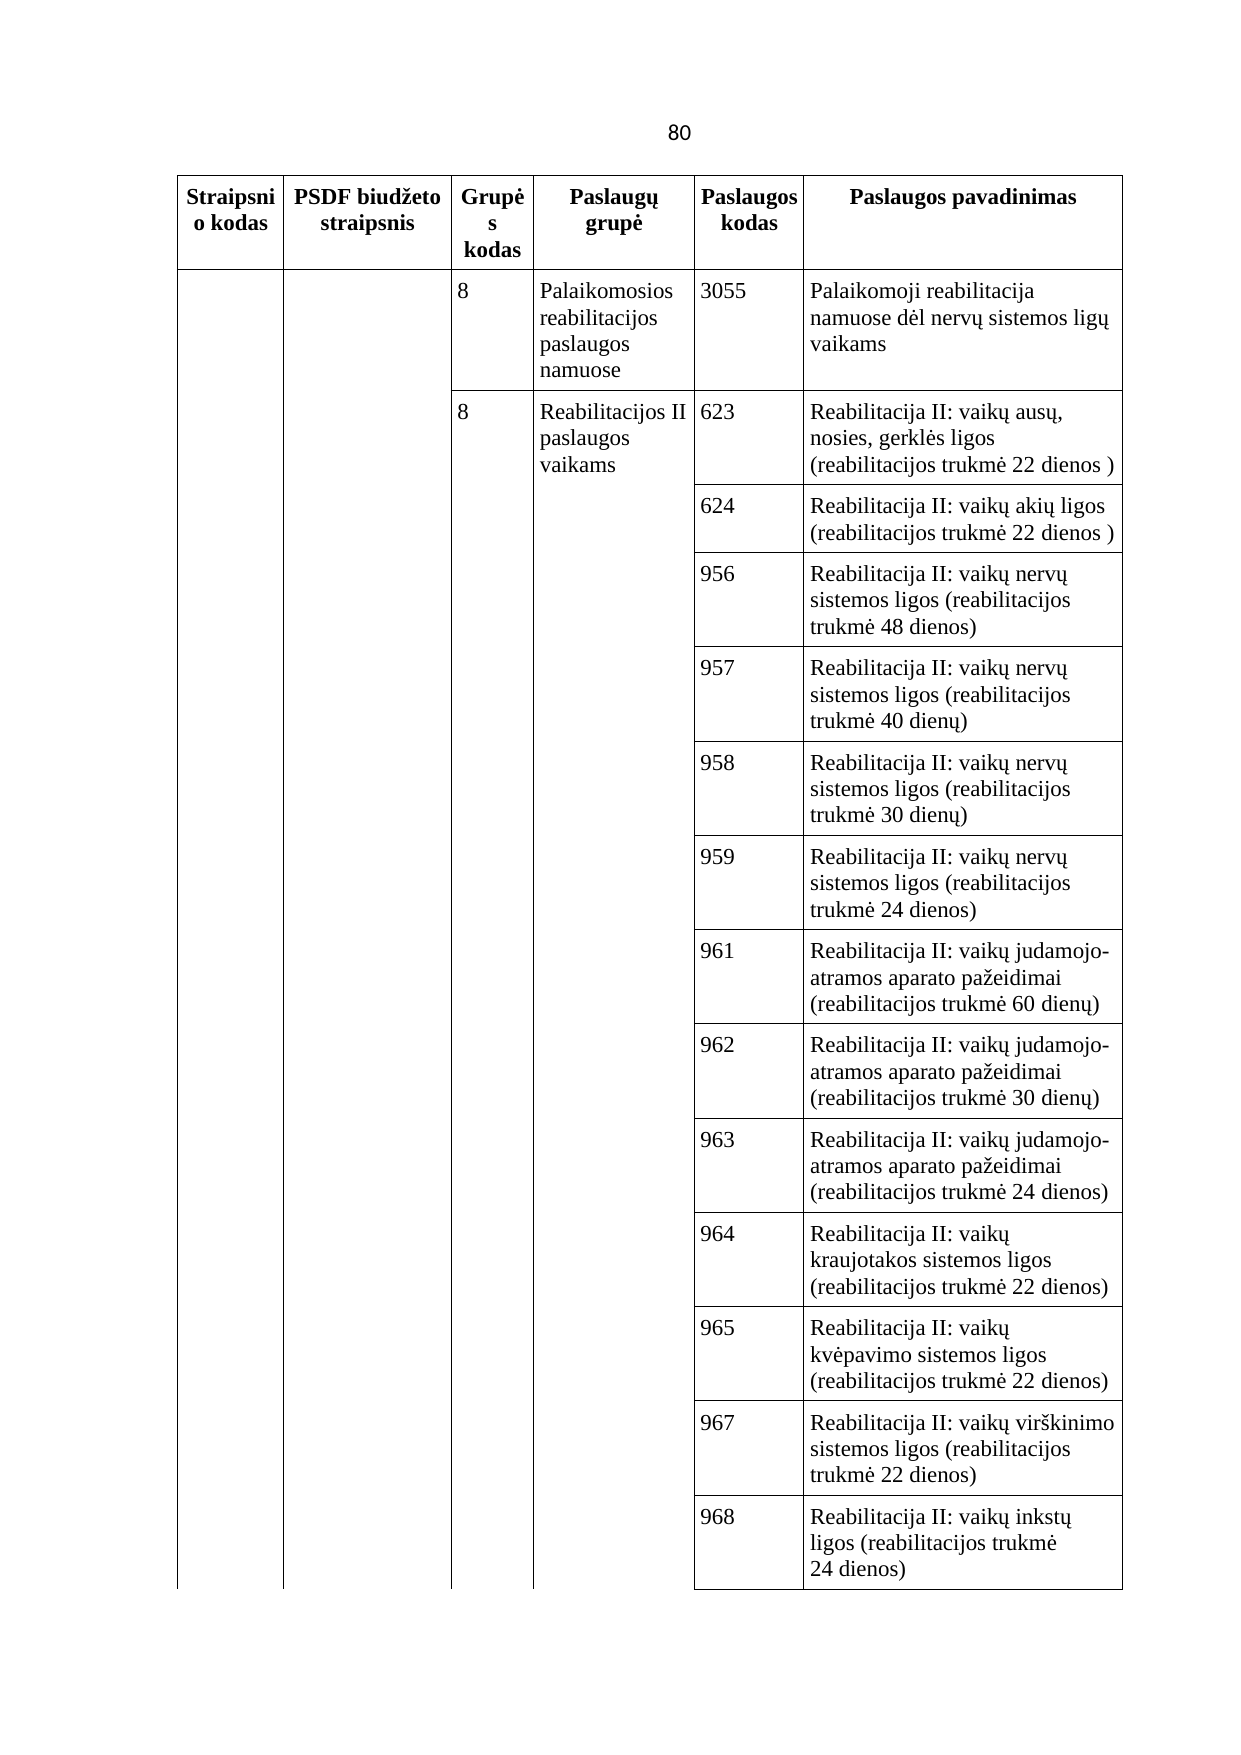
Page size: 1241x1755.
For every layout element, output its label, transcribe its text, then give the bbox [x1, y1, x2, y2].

table_cell [284, 646, 451, 741]
table_cell [178, 484, 283, 552]
table_cell [452, 1118, 533, 1212]
table_cell [178, 646, 283, 741]
table_cell 964 [695, 1213, 803, 1306]
table_cell [452, 741, 533, 835]
table_cell [452, 1212, 533, 1306]
table_cell [452, 835, 533, 929]
table_cell 8 [452, 391, 533, 484]
table_header Straipsnio kodas [178, 176, 283, 269]
table_cell [284, 1495, 451, 1589]
table_cell [452, 1495, 533, 1589]
table_cell [178, 1023, 283, 1118]
table_cell Reabilitacija II: vaikų kraujotakos sistemos ligos (reabilitacijos trukmė 22 dienos) [804, 1213, 1122, 1306]
table_cell [534, 484, 694, 552]
table_cell 962 [695, 1024, 803, 1118]
table_cell [284, 741, 451, 835]
table_cell [534, 1400, 694, 1495]
table_cell [534, 1212, 694, 1306]
table_cell 965 [695, 1307, 803, 1400]
table_header Grupės kodas [452, 176, 533, 269]
table_cell [534, 929, 694, 1023]
table_header Paslaugos kodas [695, 176, 803, 269]
table_cell Palaikomoji reabilitacija namuose dėl nervų sistemos ligų vaikams [804, 270, 1122, 390]
table_cell Reabilitacija II: vaikų inkstų ligos (reabilitacijos trukmė 24 dienos) [804, 1496, 1122, 1589]
table_cell [178, 1118, 283, 1212]
table_cell [284, 270, 451, 390]
table_cell 623 [695, 391, 803, 484]
table_cell 968 [695, 1496, 803, 1589]
table_cell [178, 552, 283, 646]
table_cell Reabilitacija II: vaikų nervų sistemos ligos (reabilitacijos trukmė 48 dienos) [804, 553, 1122, 646]
table_cell Reabilitacija II: vaikų nervų sistemos ligos (reabilitacijos trukmė 30 dienų) [804, 742, 1122, 835]
table_cell Palaikomosios reabilitacijos paslaugos namuose [534, 270, 694, 390]
table_cell [284, 390, 451, 484]
table_cell [534, 741, 694, 835]
table_cell [284, 1023, 451, 1118]
table_cell Reabilitacija II: vaikų judamojo-atramos aparato pažeidimai (reabilitacijos trukmė 60 dienų) [804, 930, 1122, 1023]
table_cell 957 [695, 647, 803, 741]
table_header PSDF biudžeto straipsnis [284, 176, 451, 269]
table_cell Reabilitacija II: vaikų virškinimo sistemos ligos (reabilitacijos trukmė 22 dienos) [804, 1401, 1122, 1495]
table_cell 3055 [695, 270, 803, 390]
table_cell [178, 1306, 283, 1400]
table_header Paslaugos pavadinimas [804, 176, 1122, 269]
table_cell Reabilitacijos II paslaugos vaikams [534, 391, 694, 484]
table_cell Reabilitacija II: vaikų nervų sistemos ligos (reabilitacijos trukmė 24 dienos) [804, 836, 1122, 929]
table_cell [178, 929, 283, 1023]
table_cell [284, 1118, 451, 1212]
table_cell Reabilitacija II: vaikų judamojo-atramos aparato pažeidimai (reabilitacijos trukmė 30 dienų) [804, 1024, 1122, 1118]
table_cell 967 [695, 1401, 803, 1495]
table_cell [534, 1495, 694, 1589]
table_cell [284, 1400, 451, 1495]
table_cell [284, 835, 451, 929]
table_cell [178, 1400, 283, 1495]
table_cell 624 [695, 485, 803, 552]
table_cell Reabilitacija II: vaikų akių ligos (reabilitacijos trukmė 22 dienos ) [804, 485, 1122, 552]
table_cell Reabilitacija II: vaikų kvėpavimo sistemos ligos (reabilitacijos trukmė 22 dienos) [804, 1307, 1122, 1400]
table_cell [284, 929, 451, 1023]
table_cell [178, 1212, 283, 1306]
table_cell [534, 1118, 694, 1212]
table_cell 958 [695, 742, 803, 835]
table_cell [452, 484, 533, 552]
table_cell [284, 484, 451, 552]
table_cell Reabilitacija II: vaikų nervų sistemos ligos (reabilitacijos trukmė 40 dienų) [804, 647, 1122, 741]
table_cell [452, 929, 533, 1023]
table_cell Reabilitacija II: vaikų ausų, nosies, gerklės ligos (reabilitacijos trukmė 22 dienos ) [804, 391, 1122, 484]
table_cell [452, 1023, 533, 1118]
table_cell [452, 1400, 533, 1495]
table_cell [178, 835, 283, 929]
table_cell [452, 1306, 533, 1400]
table_cell 8 [452, 270, 533, 390]
table_cell [534, 552, 694, 646]
table_cell 959 [695, 836, 803, 929]
table_header Paslaugų grupė [534, 176, 694, 269]
table_cell Reabilitacija II: vaikų judamojo-atramos aparato pažeidimai (reabilitacijos trukmė 24 dienos) [804, 1119, 1122, 1212]
table_cell [178, 1495, 283, 1589]
table_cell [178, 390, 283, 484]
table_cell [534, 1306, 694, 1400]
table_cell [534, 646, 694, 741]
table_cell 956 [695, 553, 803, 646]
table_cell 961 [695, 930, 803, 1023]
table_cell [534, 835, 694, 929]
table_cell [452, 552, 533, 646]
table_cell [284, 552, 451, 646]
table_cell [452, 646, 533, 741]
table_cell [178, 741, 283, 835]
table_cell [284, 1306, 451, 1400]
table_cell [178, 270, 283, 390]
table_cell 963 [695, 1119, 803, 1212]
table_cell [534, 1023, 694, 1118]
table_cell [284, 1212, 451, 1306]
